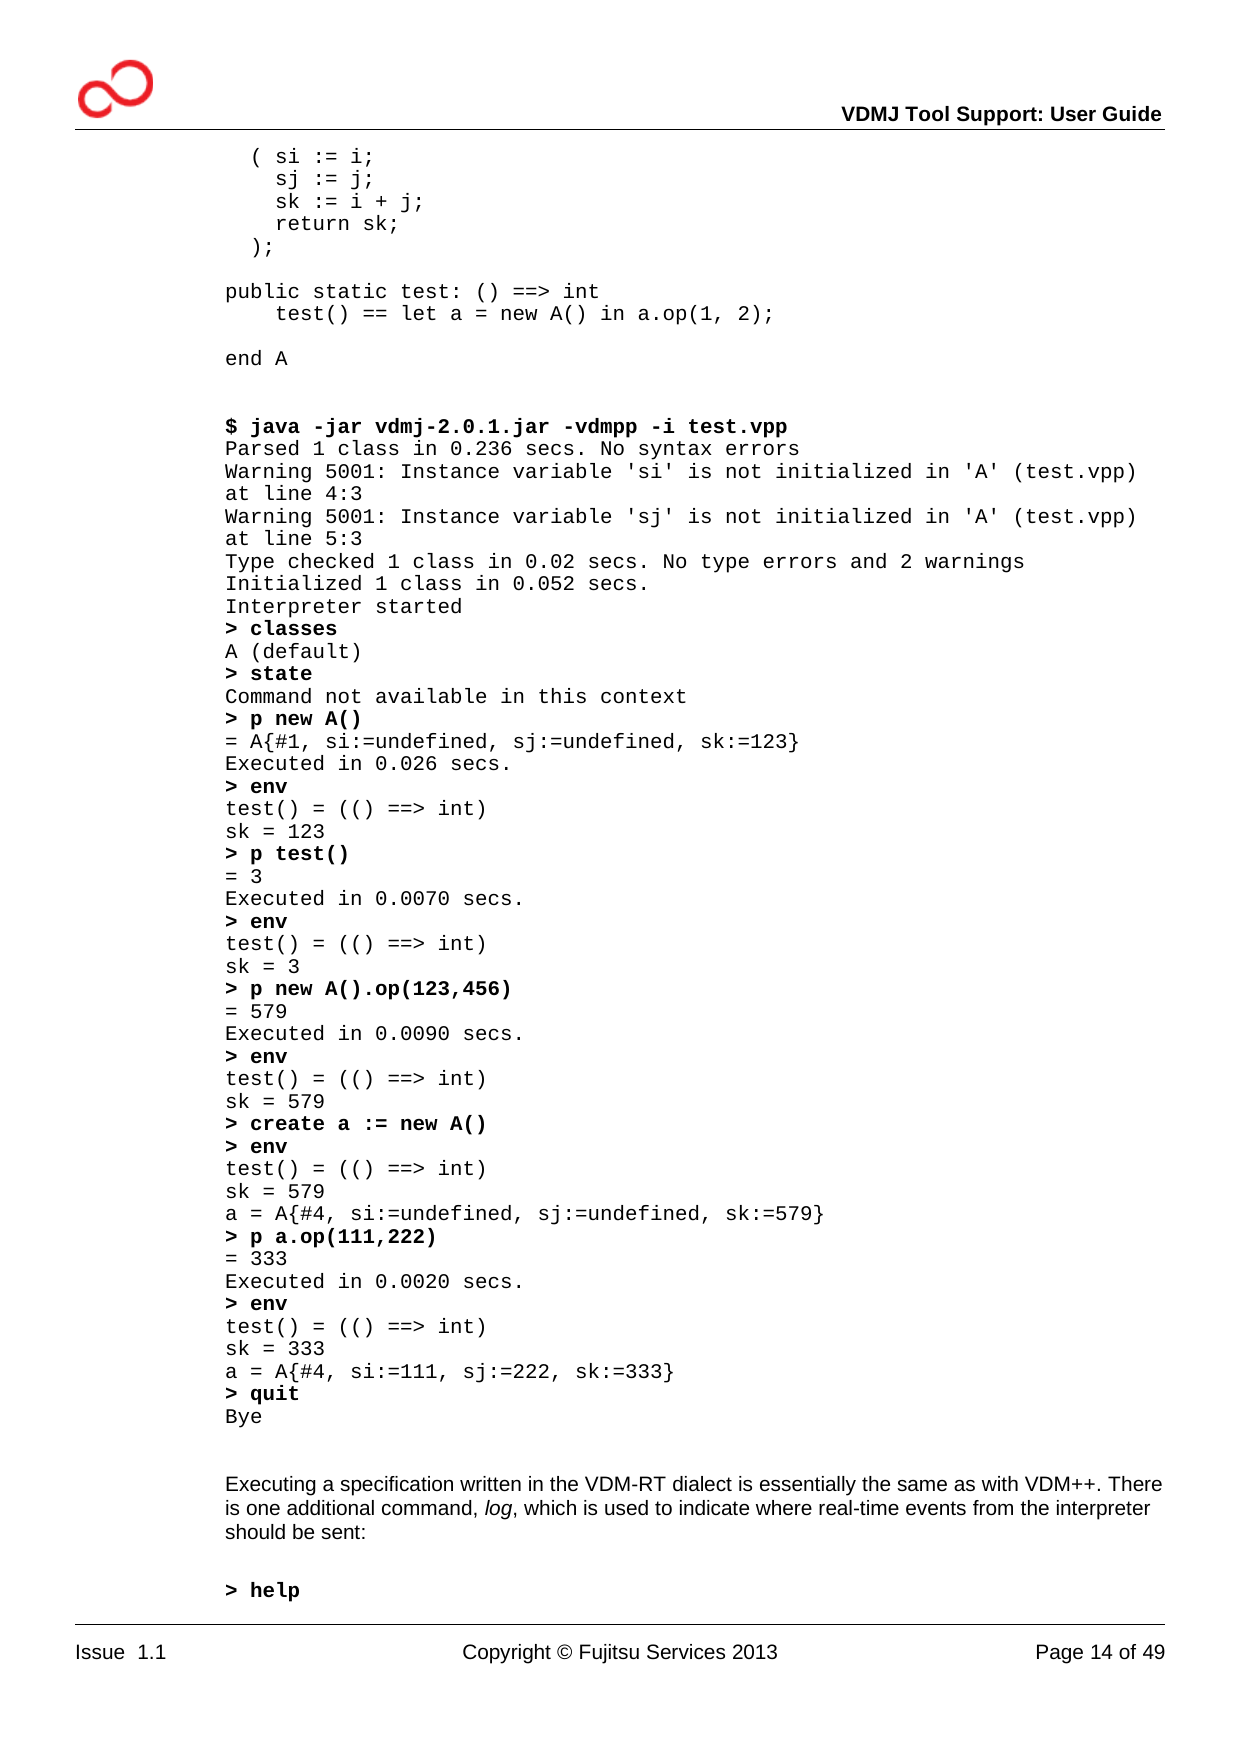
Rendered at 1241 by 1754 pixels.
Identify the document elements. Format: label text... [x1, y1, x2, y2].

text = 3 [225, 865, 1165, 888]
text > env [225, 910, 1165, 933]
text sk = 579 [225, 1180, 1165, 1203]
text = A{#1, si:=undefined, sj:=undefined, sk:=123} [225, 730, 1165, 753]
text > env [225, 1293, 1165, 1315]
text test() = (() ==> int) [225, 1315, 1165, 1338]
text sk = 123 [225, 820, 1165, 843]
text a = A{#4, si:=111, sj:=222, sk:=333} [225, 1360, 1165, 1383]
text sk = 3 [225, 955, 1165, 978]
text test() = (() ==> int) [225, 1068, 1165, 1090]
text Warning 5001: Instance variable 'sj' is not initialized in 'A' (test.vpp) at line 5:3 [225, 505, 1165, 550]
picture [78, 52, 153, 128]
text A (default) [225, 640, 1165, 663]
text > quit [225, 1383, 1165, 1405]
text > p new A().op(123,456) [225, 978, 1165, 1000]
text = 333 [225, 1248, 1165, 1270]
text > env [225, 1045, 1165, 1068]
text > classes [225, 618, 1165, 640]
text Type checked 1 class in 0.02 secs. No type errors and 2 warnings [225, 550, 1165, 573]
text public static test: () ==> int [225, 280, 1165, 303]
text Warning 5001: Instance variable 'si' is not initialized in 'A' (test.vpp) at line 4:3 [225, 460, 1165, 505]
text Parsed 1 class in 0.236 secs. No syntax errors [225, 438, 1165, 460]
text sk := i + j; [225, 190, 1165, 213]
text Command not available in this context [225, 685, 1165, 708]
text Executed in 0.0020 secs. [225, 1270, 1165, 1293]
text test() = (() ==> int) [225, 933, 1165, 955]
text > env [225, 1135, 1165, 1158]
text test() == let a = new A() in a.op(1, 2); [225, 303, 1165, 325]
text = 579 [225, 1000, 1165, 1023]
text > create a := new A() [225, 1113, 1165, 1135]
text end A [225, 348, 1165, 370]
text sk = 333 [225, 1338, 1165, 1360]
text sj := j; [225, 168, 1165, 190]
text Interpreter started [225, 595, 1165, 618]
text > p new A() [225, 708, 1165, 730]
text Initialized 1 class in 0.052 secs. [225, 573, 1165, 595]
text test() = (() ==> int) [225, 798, 1165, 820]
text ( si := i; [225, 145, 1165, 168]
text Executed in 0.026 secs. [225, 753, 1165, 775]
text Executed in 0.0090 secs. [225, 1023, 1165, 1045]
text > p a.op(111,222) [225, 1225, 1165, 1248]
text a = A{#4, si:=undefined, sj:=undefined, sk:=579} [225, 1203, 1165, 1225]
text test() = (() ==> int) [225, 1158, 1165, 1180]
text > help [225, 1579, 1165, 1602]
text > env [225, 775, 1165, 798]
text > state [225, 663, 1165, 685]
text Executed in 0.0070 secs. [225, 888, 1165, 910]
text Executing a specification written in the VDM-RT dialect is essentially the same as with VDM++. There is one additional command, log, which is used to indicate where real-time events from the interpreter should be sent: [225, 1473, 1165, 1544]
text Bye [225, 1405, 1165, 1428]
text > p test() [225, 843, 1165, 865]
text return sk; [225, 213, 1165, 235]
text $ java -jar vdmj-2.0.1.jar -vdmpp -i test.vpp [225, 415, 1165, 438]
text sk = 579 [225, 1090, 1165, 1113]
text ); [225, 235, 1165, 258]
